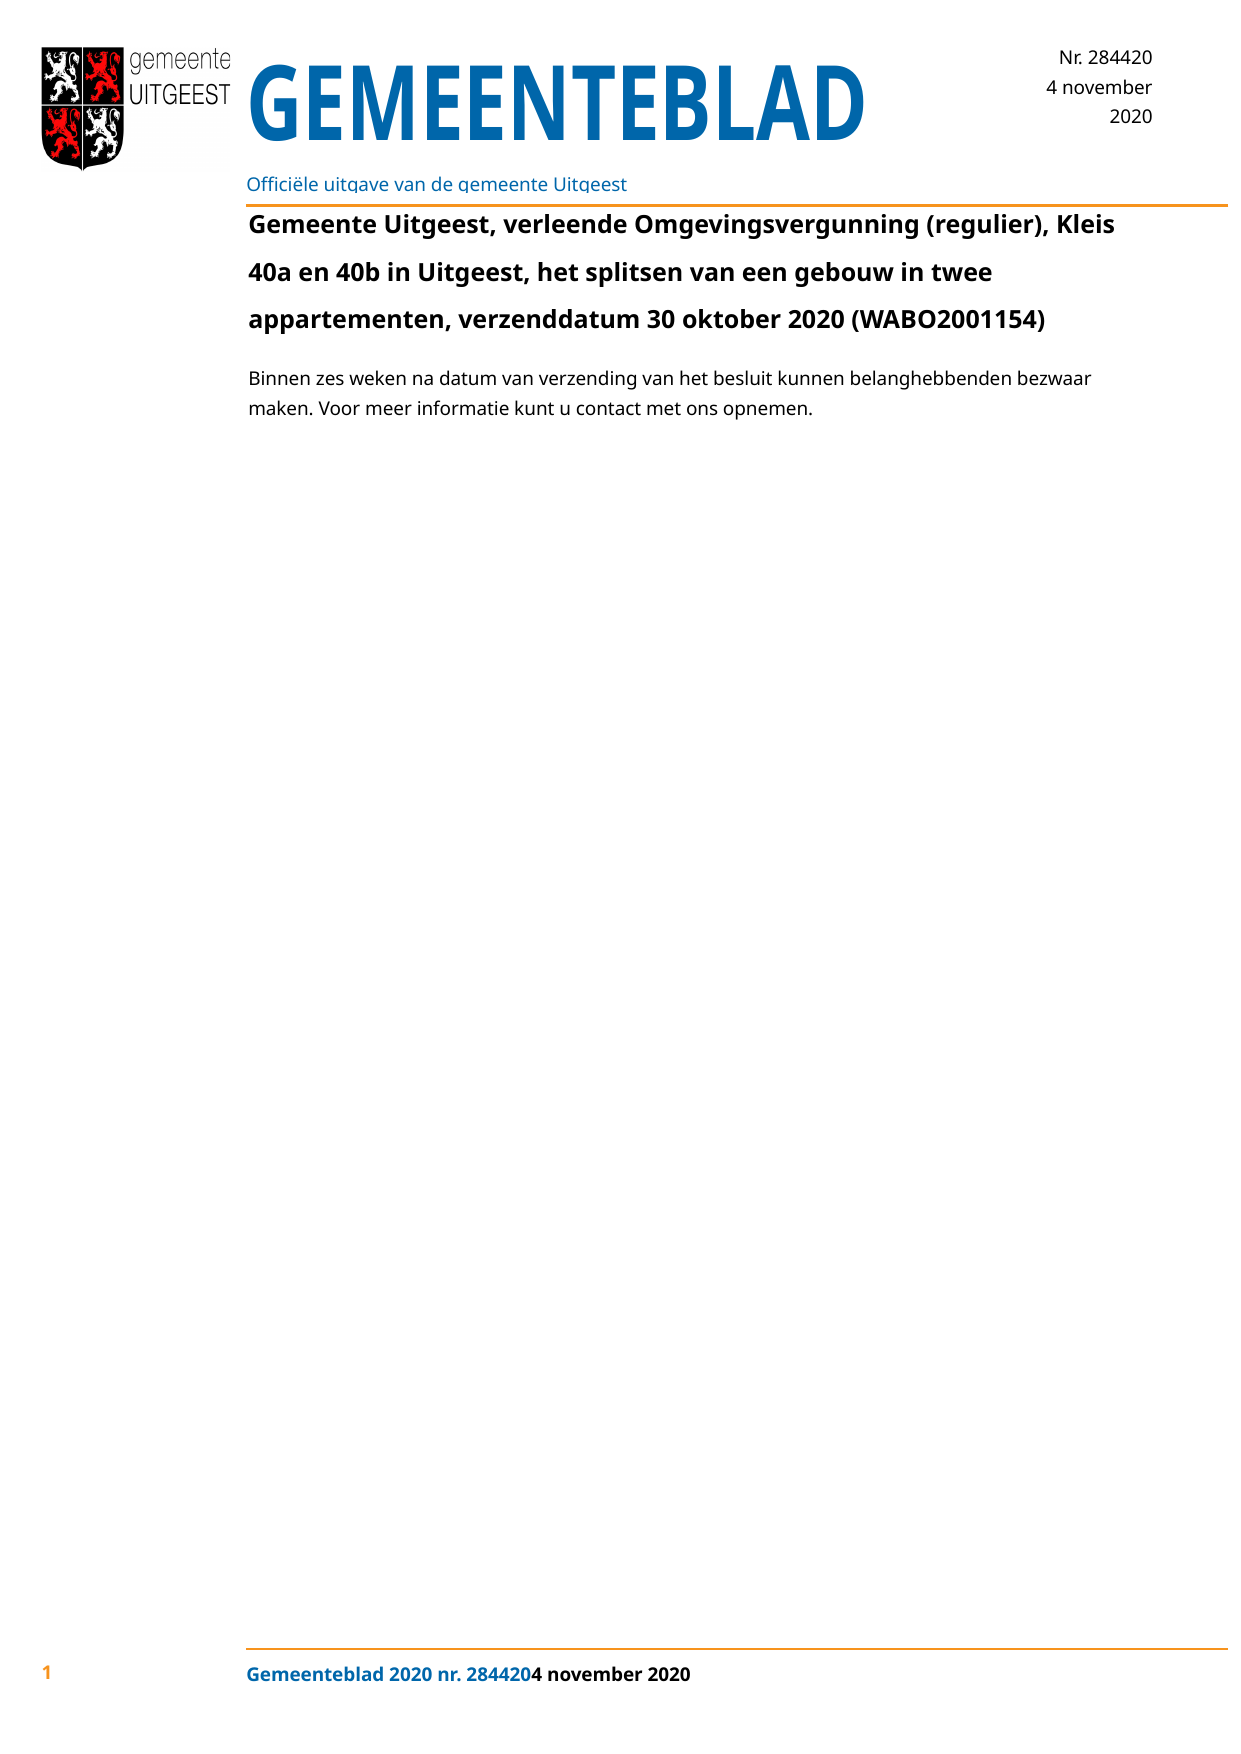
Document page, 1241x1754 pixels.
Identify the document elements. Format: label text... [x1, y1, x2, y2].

picture [41, 47, 231, 172]
text Binnen zes weken na datum van verzending van het besluit kunnen belanghebbenden bezwaar maken. Voor meer informatie kunt u contact met ons opnemen. [248, 366, 1152, 421]
text Gemeente Uitgeest, verleende Omgevingsvergunning (regulier), Kleis 40a en 40b in Uitgeest, het splitsen van een gebouw in twee appartementen, verzenddatum 30 oktober 2020 (WABO2001154) [248, 207, 1152, 336]
